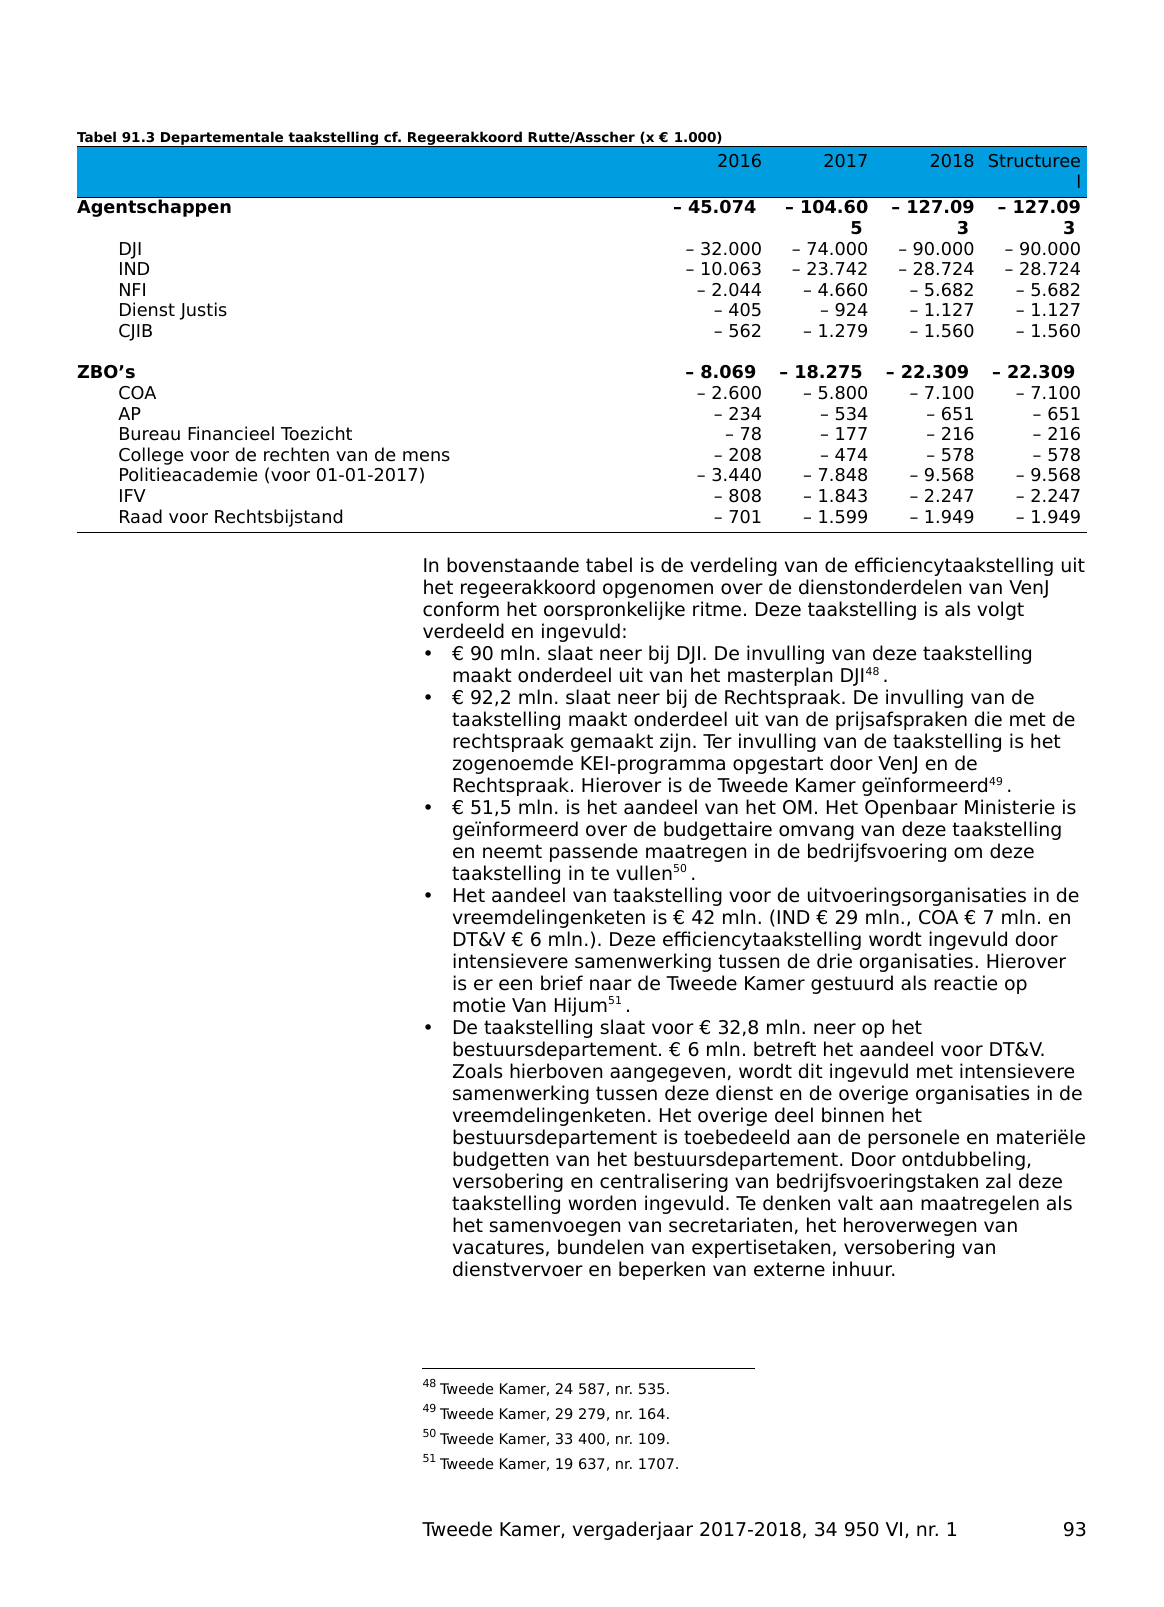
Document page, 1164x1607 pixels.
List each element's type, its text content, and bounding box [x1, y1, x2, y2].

table_cell Raad voor Rechtsbijstand [112, 507, 661, 532]
table_cell [112, 342, 661, 362]
table_cell [980, 342, 1087, 362]
table_cell – 7.848 [768, 465, 874, 486]
table_cell – 216 [874, 424, 980, 445]
table_cell – 22.309 [980, 362, 1087, 383]
table_cell – 7.100 [980, 383, 1087, 403]
table_cell – 22.309 [874, 362, 980, 383]
table_cell – 127.093 [980, 198, 1087, 238]
table_cell – 1.127 [980, 300, 1087, 321]
table_cell [77, 239, 112, 259]
text • € 90 mln. slaat neer bij DJI. De invulling van deze taakstelling maakt onderdeel uit van het masterplan DJI. [422, 643, 1087, 687]
table_cell IFV [112, 486, 661, 507]
table_cell – 2.247 [980, 486, 1087, 507]
table_cell – 5.682 [874, 280, 980, 300]
table_cell – 474 [768, 445, 874, 465]
table_cell [77, 147, 661, 197]
table_cell – 578 [980, 445, 1087, 465]
table_cell Dienst Justis [112, 300, 661, 321]
table_cell – 234 [661, 404, 768, 424]
table_cell 2016 [661, 147, 768, 197]
table_cell CJIB [112, 321, 661, 342]
table_header Tabel 91.3 Departementale taakstelling cf. Regeerakkoord Rutte/Asscher (x € 1.000) [77, 130, 1087, 146]
table_cell IND [112, 259, 661, 280]
table_cell – 9.568 [874, 465, 980, 486]
table_cell – 808 [661, 486, 768, 507]
table_cell – 3.440 [661, 465, 768, 486]
table_cell AP [112, 404, 661, 424]
table_cell COA [112, 383, 661, 403]
table_cell [77, 465, 112, 486]
table_cell – 578 [874, 445, 980, 465]
table_cell [77, 383, 112, 403]
table_cell 2018 [874, 147, 980, 197]
table_cell [768, 342, 874, 362]
table_cell [77, 507, 112, 532]
text In bovenstaande tabel is de verdeling van de efficiencytaakstelling uit het regeerakkoord opgenomen over de dienstonderdelen van VenJ conform het oorspronkelijke ritme. Deze taakstelling is als volgt verdeeld en ingevuld: [422, 555, 1087, 643]
table_cell – 90.000 [980, 239, 1087, 259]
text • € 51,5 mln. is het aandeel van het OM. Het Openbaar Ministerie is geïnformeerd over de budgettaire omvang van deze taakstelling en neemt passende maatregen in de bedrijfsvoering om deze taakstelling in te vullen. [422, 797, 1087, 885]
table_cell – 405 [661, 300, 768, 321]
table_cell [661, 342, 768, 362]
table_cell 2017 [768, 147, 874, 197]
text • De taakstelling slaat voor € 32,8 mln. neer op het bestuursdepartement. € 6 mln. betreft het aandeel voor DT&V. Zoals hierboven aangegeven, wordt dit ingevuld met intensievere samenwerking tussen deze dienst en de overige organisaties in de vreemdelingenketen. Het overige deel binnen het bestuursdepartement is toebedeeld aan de personele en materiële budgetten van het bestuursdepartement. Door ontdubbeling, versobering en centralisering van bedrijfsvoeringstaken zal deze taakstelling worden ingevuld. Te denken valt aan maatregelen als het samenvoegen van secretariaten, het heroverwegen van vacatures, bundelen van expertisetaken, versobering van dienstvervoer en beperken van externe inhuur. [422, 1017, 1087, 1281]
table_cell – 4.660 [768, 280, 874, 300]
text Tweede Kamer, 24 587, nr. 535. [422, 1377, 1087, 1399]
table_cell – 127.093 [874, 198, 980, 238]
table_cell – 23.742 [768, 259, 874, 280]
table_cell [77, 259, 112, 280]
table_cell [77, 321, 112, 342]
table_cell [874, 342, 980, 362]
table_cell – 5.800 [768, 383, 874, 403]
table_cell – 104.605 [768, 198, 874, 238]
text Tweede Kamer, 29 279, nr. 164. [422, 1402, 1087, 1424]
table_cell – 2.600 [661, 383, 768, 403]
table_cell [77, 445, 112, 465]
table_cell [77, 404, 112, 424]
text • Het aandeel van taakstelling voor de uitvoeringsorganisaties in de vreemdelingenketen is € 42 mln. (IND € 29 mln., COA € 7 mln. en DT&V € 6 mln.). Deze efficiencytaakstelling wordt ingevuld door intensievere samenwerking tussen de drie organisaties. Hierover is er een brief naar de Tweede Kamer gestuurd als reactie op motie Van Hijum. [422, 885, 1087, 1017]
table_cell – 1.560 [980, 321, 1087, 342]
table_cell – 18.275 [768, 362, 874, 383]
text Tweede Kamer, 19 637, nr. 1707. [422, 1452, 1087, 1474]
table_cell – 7.100 [874, 383, 980, 403]
table_cell – 534 [768, 404, 874, 424]
table_cell NFI [112, 280, 661, 300]
table_cell College voor de rechten van de mens [112, 445, 661, 465]
table_cell – 78 [661, 424, 768, 445]
table_cell – 9.568 [980, 465, 1087, 486]
table_cell – 1.843 [768, 486, 874, 507]
text • € 92,2 mln. slaat neer bij de Rechtspraak. De invulling van de taakstelling maakt onderdeel uit van de prijsafspraken die met de rechtspraak gemaakt zijn. Ter invulling van de taakstelling is het zogenoemde KEI-programma opgestart door VenJ en de Rechtspraak. Hierover is de Tweede Kamer geïnformeerd. [422, 687, 1087, 797]
table_cell Politieacademie (voor 01-01-2017) [112, 465, 661, 486]
table_cell DJI [112, 239, 661, 259]
table_cell – 28.724 [874, 259, 980, 280]
table_cell [77, 486, 112, 507]
table_cell Structureel [980, 147, 1087, 197]
table_cell – 2.247 [874, 486, 980, 507]
table_cell [77, 424, 112, 445]
table_cell – 45.074 [661, 198, 768, 238]
table_cell – 701 [661, 507, 768, 532]
table_cell – 2.044 [661, 280, 768, 300]
table_cell – 216 [980, 424, 1087, 445]
table_cell ZBO’s [77, 362, 661, 383]
text Tweede Kamer, 33 400, nr. 109. [422, 1427, 1087, 1449]
table_cell – 1.560 [874, 321, 980, 342]
table_cell – 1.127 [874, 300, 980, 321]
table_cell – 10.063 [661, 259, 768, 280]
table_cell Bureau Financieel Toezicht [112, 424, 661, 445]
table_cell – 208 [661, 445, 768, 465]
table_cell – 74.000 [768, 239, 874, 259]
table_cell – 924 [768, 300, 874, 321]
table_cell – 5.682 [980, 280, 1087, 300]
table_cell – 651 [980, 404, 1087, 424]
table_cell – 1.599 [768, 507, 874, 532]
table_cell – 562 [661, 321, 768, 342]
table_cell – 1.949 [980, 507, 1087, 532]
table_cell Agentschappen [77, 198, 661, 238]
table_cell – 1.949 [874, 507, 980, 532]
table_cell [77, 300, 112, 321]
table_cell [77, 280, 112, 300]
table_cell – 177 [768, 424, 874, 445]
table_cell – 651 [874, 404, 980, 424]
table_cell – 8.069 [661, 362, 768, 383]
table_cell – 28.724 [980, 259, 1087, 280]
table_cell – 32.000 [661, 239, 768, 259]
table_cell [77, 342, 112, 362]
table_cell – 90.000 [874, 239, 980, 259]
table_cell – 1.279 [768, 321, 874, 342]
